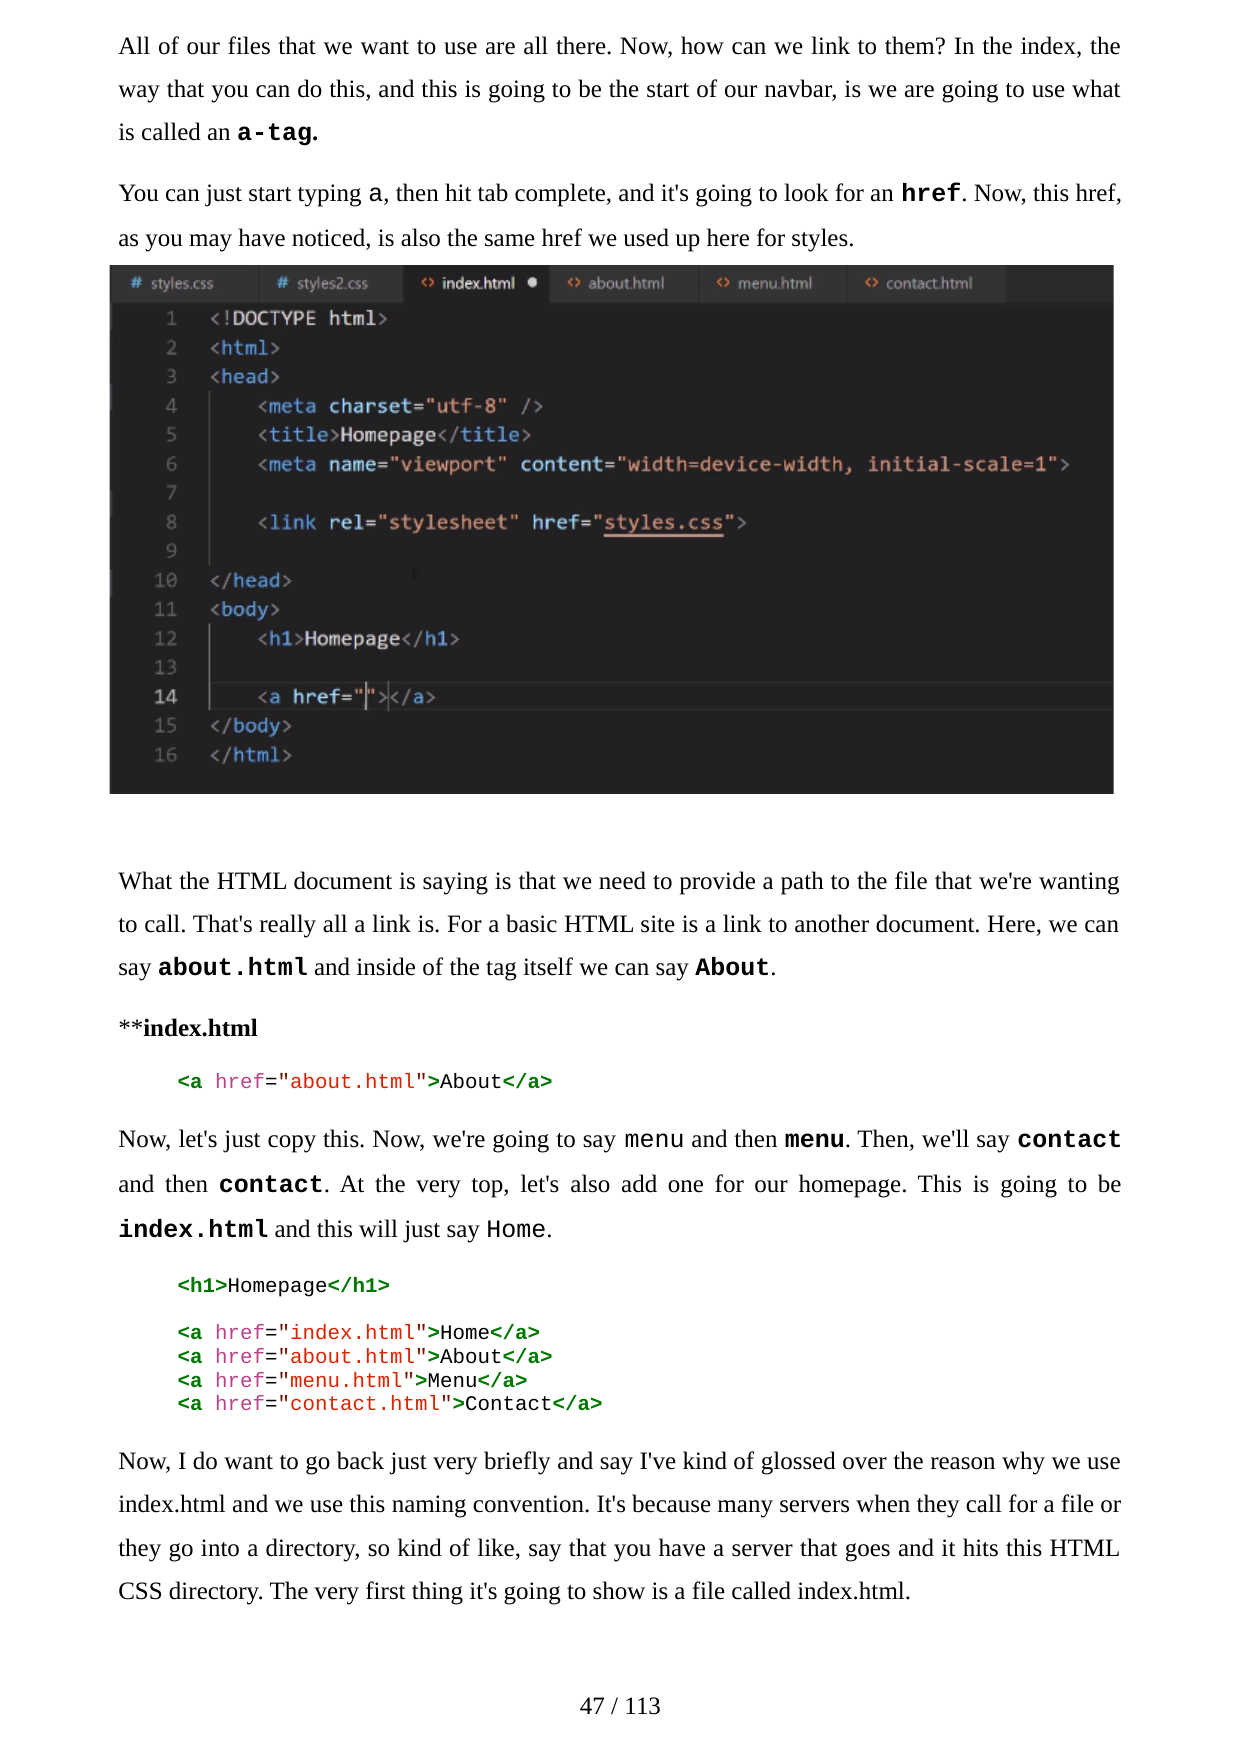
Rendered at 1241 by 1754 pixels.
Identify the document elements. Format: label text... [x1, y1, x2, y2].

text **index.html [118, 1013, 1122, 1042]
text <a href="menu.html">Menu</a> [177, 1369, 1122, 1393]
text You can just start typing a, then hit tab complete, and it's going to look for an href. Now, this href, as you may have noticed, is also the same href we used up here for styles. [118, 178, 1122, 252]
text <a href="about.html">About</a> [177, 1071, 1122, 1094]
text <a href="index.html">Home</a> [177, 1322, 1122, 1346]
text Now, let's just copy this. Now, we're going to say menu and then menu. Then, we'll say contact and then contact. At the very top, let's also add one for our homepage. This is going to be index.html and this will just say Home. [118, 1124, 1122, 1245]
text <a href="contact.html">Contact</a> [177, 1393, 1122, 1417]
text All of our files that we want to use are all there. Now, how can we link to them? In the index, the way that you can do this, and this is going to be the start of our navbar, is we are going to use what is called an a-tag. [118, 31, 1122, 148]
text Now, I do want to go back just very briefly and say I've kind of glossed over the reason why we use index.html and we use this naming convention. It's because many servers when they call for a file or they go into a directory, so kind of like, say that you have a server that goes and it hits this HTML CSS directory. The very first thing it's going to show is a file called index.html. [118, 1446, 1122, 1604]
picture [109, 265, 1114, 794]
text <a href="about.html">About</a> [177, 1346, 1122, 1369]
text <h1>Homepage</h1> [177, 1275, 1122, 1299]
text What the HTML document is saying is that we need to provide a path to the file that we're wanting to call. That's really all a link is. For a basic HTML site is a link to another document. Here, we can say about.html and inside of the tag itself we can say About. [118, 866, 1122, 983]
